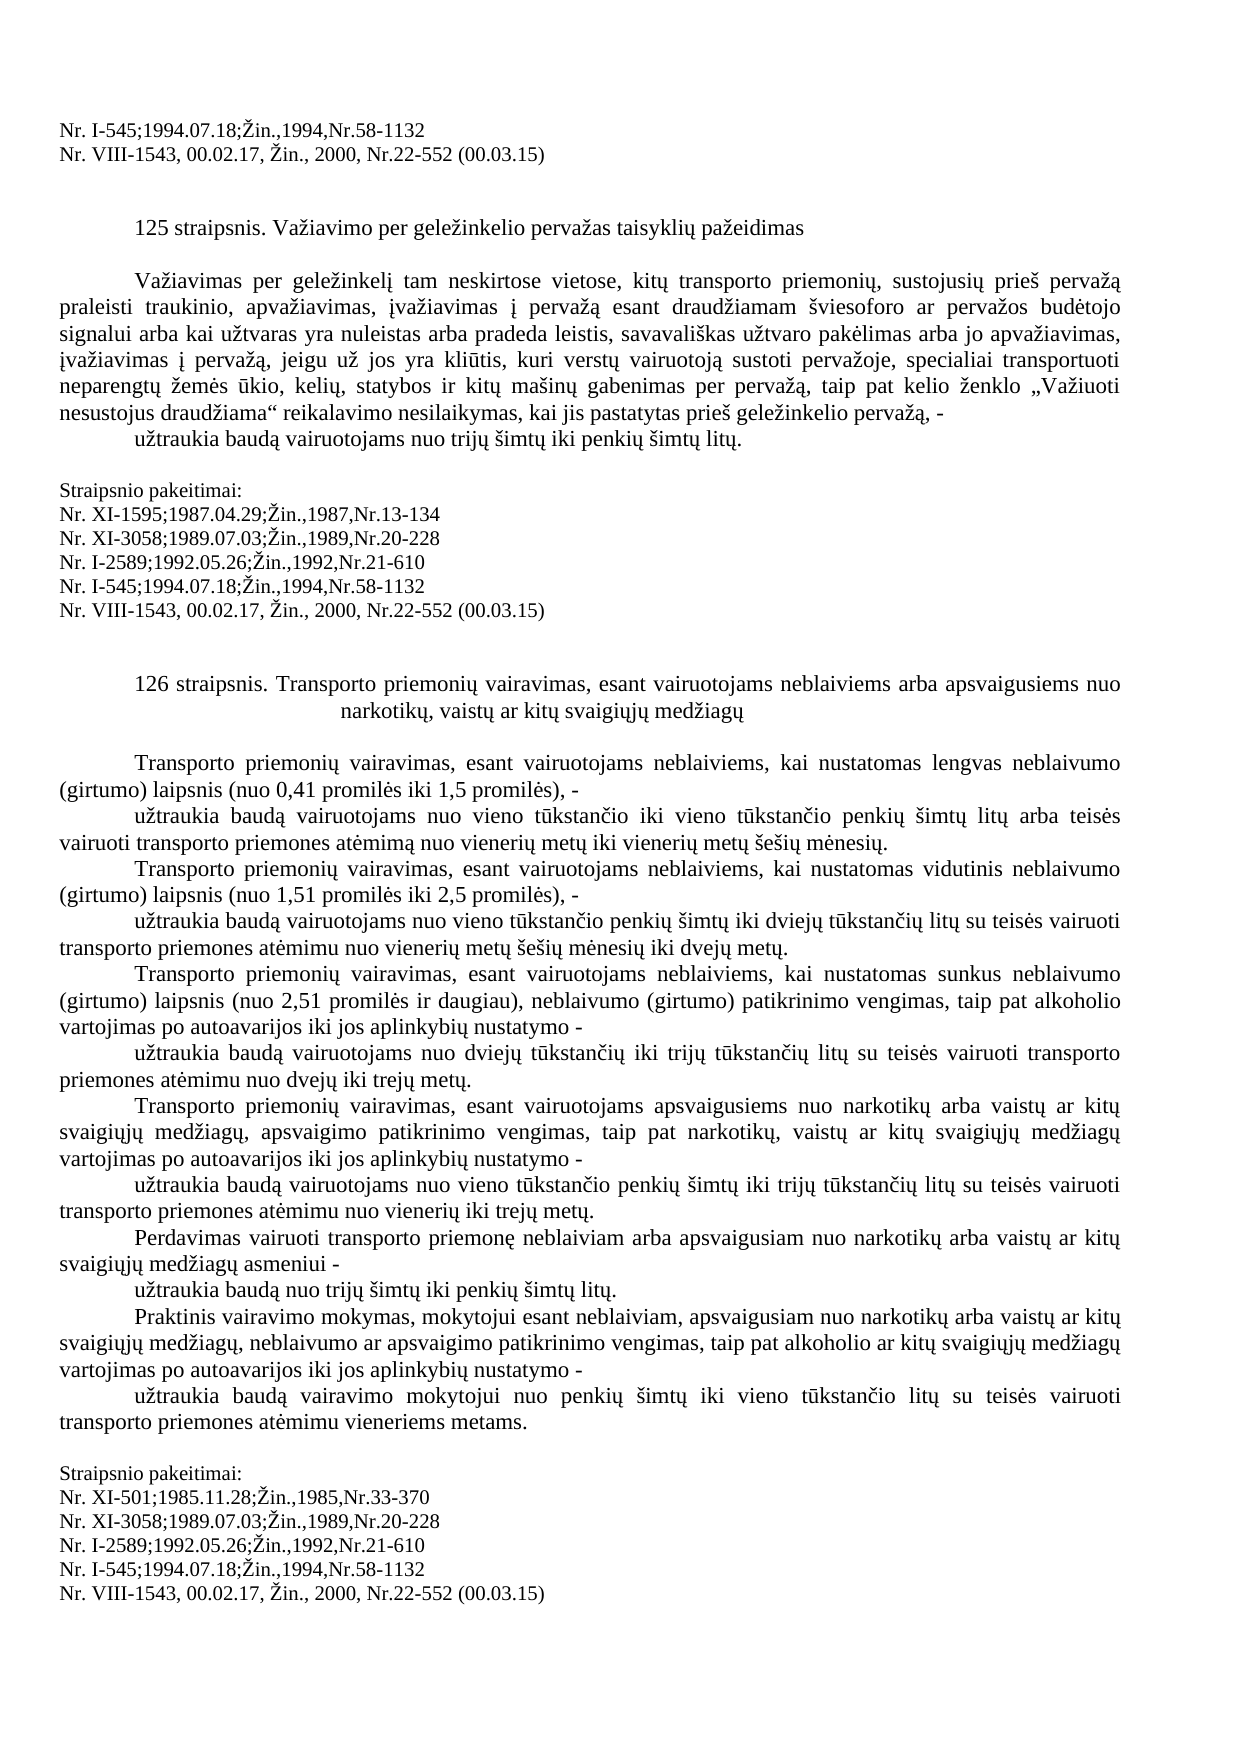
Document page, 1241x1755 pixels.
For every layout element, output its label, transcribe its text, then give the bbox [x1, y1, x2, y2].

text 125 straipsnis. Važiavimo per geležinkelio pervažas taisyklių pažeidimas [59, 214, 1122, 241]
text Straipsnio pakeitimai: [59, 478, 1122, 502]
text Nr. XI-1595;1987.04.29;Žin.,1987,Nr.13-134 [59, 502, 1122, 526]
text Straipsnio pakeitimai: [59, 1461, 1122, 1485]
text Nr. I-545;1994.07.18;Žin.,1994,Nr.58-1132 [59, 574, 1122, 598]
text Važiavimas per geležinkelį tam neskirtose vietose, kitų transporto priemonių, sustojusių prieš pervažą praleisti traukinio, apvažiavimas, įvažiavimas į pervažą esant draudžiamam šviesoforo ar pervažos budėtojo signalui arba kai užtvaras yra nuleistas arba pradeda leistis, savavališkas užtvaro pakėlimas arba jo apvažiavimas, įvažiavimas į pervažą, jeigu už jos yra kliūtis, kuri verstų vairuotoją sustoti pervažoje, specialiai transportuoti neparengtų žemės ūkio, kelių, statybos ir kitų mašinų gabenimas per pervažą, taip pat kelio ženklo „Važiuoti nesustojus draudžiama“ reikalavimo nesilaikymas, kai jis pastatytas prieš geležinkelio pervažą, - [59, 267, 1122, 425]
text užtraukia baudą vairuotojams nuo trijų šimtų iki penkių šimtų litų. [59, 425, 1122, 452]
text Nr. I-545;1994.07.18;Žin.,1994,Nr.58-1132 [59, 1557, 1122, 1581]
text Nr. XI-3058;1989.07.03;Žin.,1989,Nr.20-228 [59, 1509, 1122, 1533]
text Transporto priemonių vairavimas, esant vairuotojams neblaiviems, kai nustatomas sunkus neblaivumo (girtumo) laipsnis (nuo 2,51 promilės ir daugiau), neblaivumo (girtumo) patikrinimo vengimas, taip pat alkoholio vartojimas po autoavarijos iki jos aplinkybių nustatymo - [59, 960, 1122, 1039]
text užtraukia baudą vairuotojams nuo dviejų tūkstančių iki trijų tūkstančių litų su teisės vairuoti transporto priemones atėmimu nuo dvejų iki trejų metų. [59, 1039, 1122, 1092]
text užtraukia baudą nuo trijų šimtų iki penkių šimtų litų. [59, 1277, 1122, 1303]
text Nr. I-2589;1992.05.26;Žin.,1992,Nr.21-610 [59, 550, 1122, 574]
text užtraukia baudą vairuotojams nuo vieno tūkstančio penkių šimtų iki trijų tūkstančių litų su teisės vairuoti transporto priemones atėmimu nuo vienerių iki trejų metų. [59, 1171, 1122, 1224]
text Nr. VIII-1543, 00.02.17, Žin., 2000, Nr.22-552 (00.03.15) [59, 142, 1122, 166]
text Nr. XI-3058;1989.07.03;Žin.,1989,Nr.20-228 [59, 526, 1122, 550]
text Nr. VIII-1543, 00.02.17, Žin., 2000, Nr.22-552 (00.03.15) [59, 598, 1122, 622]
text Nr. XI-501;1985.11.28;Žin.,1985,Nr.33-370 [59, 1485, 1122, 1509]
text užtraukia baudą vairavimo mokytojui nuo penkių šimtų iki vieno tūkstančio litų su teisės vairuoti transporto priemones atėmimu vieneriems metams. [59, 1382, 1122, 1435]
text užtraukia baudą vairuotojams nuo vieno tūkstančio penkių šimtų iki dviejų tūkstančių litų su teisės vairuoti transporto priemones atėmimu nuo vienerių metų šešių mėnesių iki dvejų metų. [59, 908, 1122, 960]
text Praktinis vairavimo mokymas, mokytojui esant neblaiviam, apsvaigusiam nuo narkotikų arba vaistų ar kitų svaigiųjų medžiagų, neblaivumo ar apsvaigimo patikrinimo vengimas, taip pat alkoholio ar kitų svaigiųjų medžiagų vartojimas po autoavarijos iki jos aplinkybių nustatymo - [59, 1303, 1122, 1382]
text Nr. I-2589;1992.05.26;Žin.,1992,Nr.21-610 [59, 1533, 1122, 1557]
text Nr. I-545;1994.07.18;Žin.,1994,Nr.58-1132 [59, 118, 1122, 142]
text Nr. VIII-1543, 00.02.17, Žin., 2000, Nr.22-552 (00.03.15) [59, 1581, 1122, 1605]
text Transporto priemonių vairavimas, esant vairuotojams neblaiviems, kai nustatomas lengvas neblaivumo (girtumo) laipsnis (nuo 0,41 promilės iki 1,5 promilės), - [59, 749, 1122, 802]
text užtraukia baudą vairuotojams nuo vieno tūkstančio iki vieno tūkstančio penkių šimtų litų arba teisės vairuoti transporto priemones atėmimą nuo vienerių metų iki vienerių metų šešių mėnesių. [59, 802, 1122, 855]
text 126 straipsnis. Transporto priemonių vairavimas, esant vairuotojams neblaiviems arba apsvaigusiems nuo narkotikų, vaistų ar kitų svaigiųjų medžiagų [134, 670, 1122, 723]
text Transporto priemonių vairavimas, esant vairuotojams neblaiviems, kai nustatomas vidutinis neblaivumo (girtumo) laipsnis (nuo 1,51 promilės iki 2,5 promilės), - [59, 855, 1122, 908]
text Perdavimas vairuoti transporto priemonę neblaiviam arba apsvaigusiam nuo narkotikų arba vaistų ar kitų svaigiųjų medžiagų asmeniui - [59, 1224, 1122, 1277]
text Transporto priemonių vairavimas, esant vairuotojams apsvaigusiems nuo narkotikų arba vaistų ar kitų svaigiųjų medžiagų, apsvaigimo patikrinimo vengimas, taip pat narkotikų, vaistų ar kitų svaigiųjų medžiagų vartojimas po autoavarijos iki jos aplinkybių nustatymo - [59, 1092, 1122, 1171]
